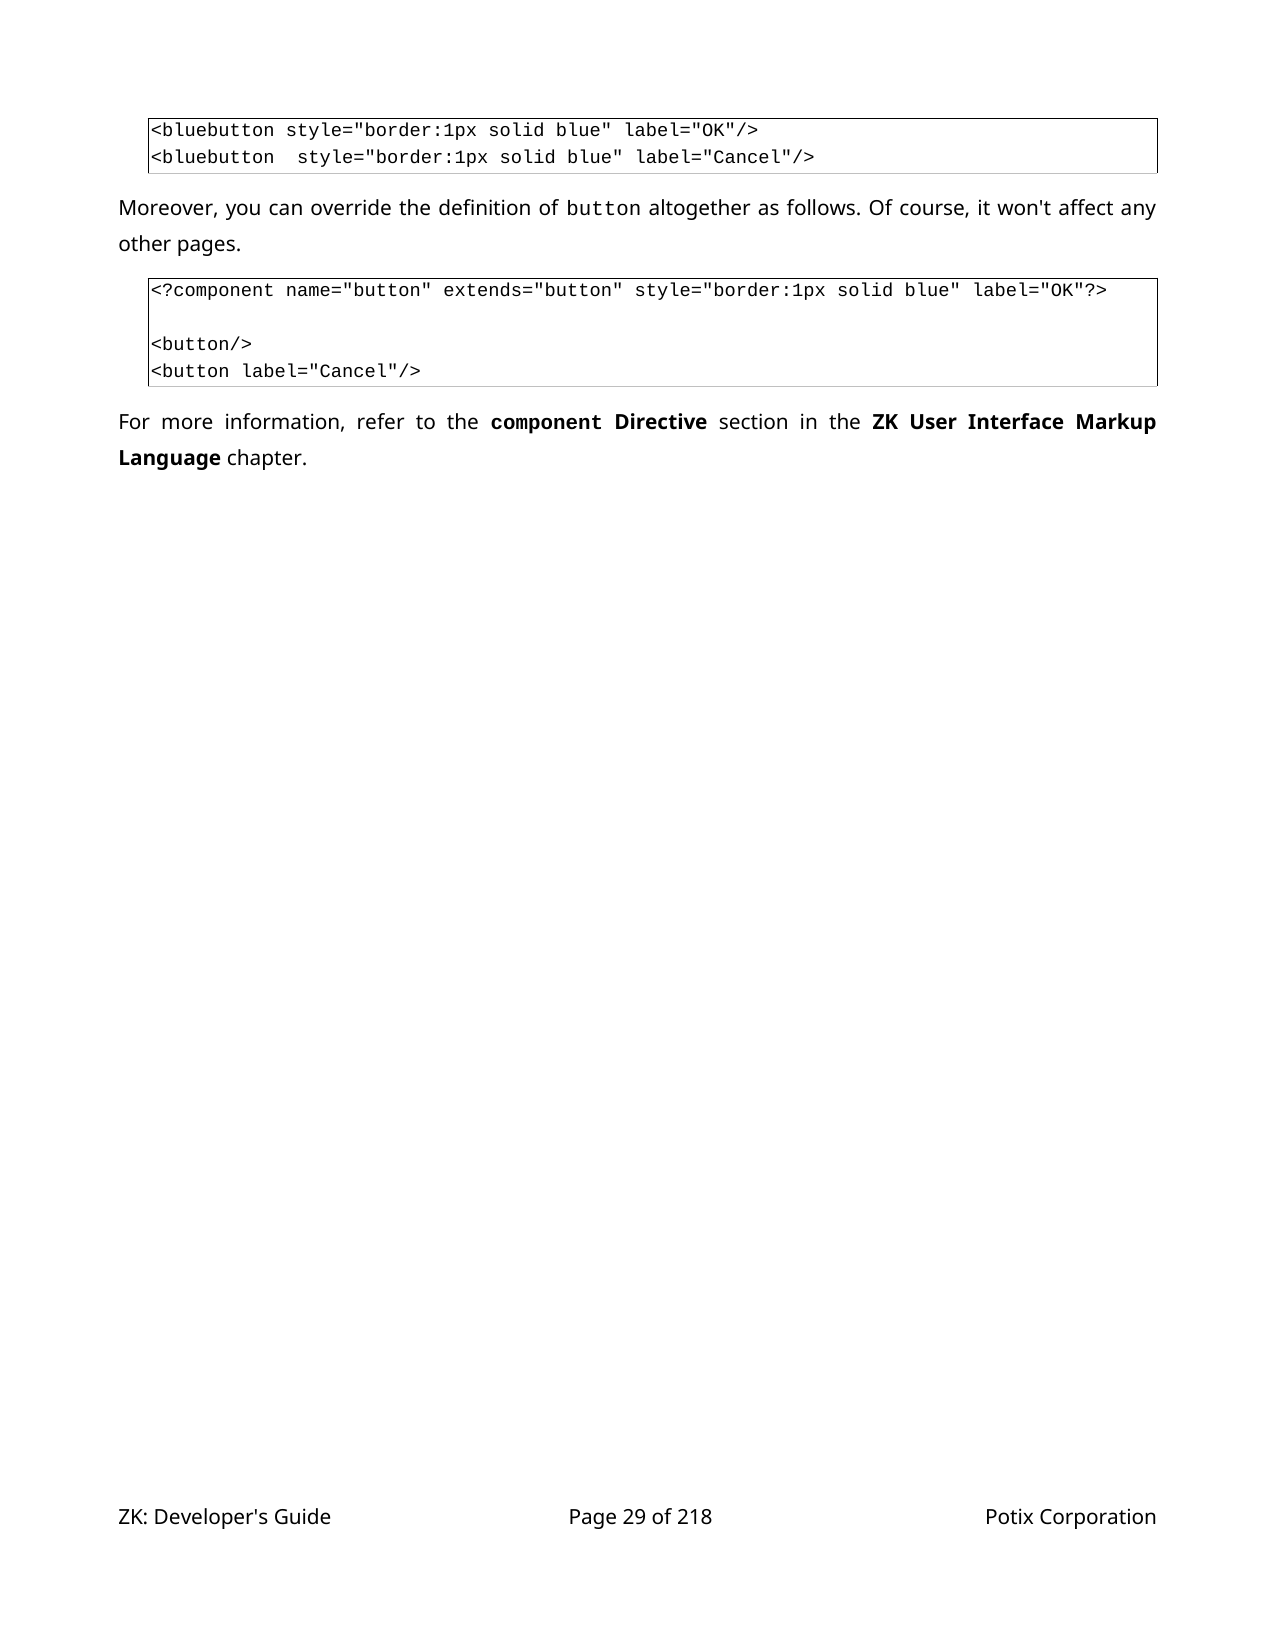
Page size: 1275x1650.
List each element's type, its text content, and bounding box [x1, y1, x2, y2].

text <button/> [149, 332, 1157, 356]
text Moreover, you can override the definition of button altogether as follows. Of course, it won't affect any other pages. [118, 193, 1157, 257]
text <bluebutton style="border:1px solid blue" label="Cancel"/> [149, 145, 1157, 173]
text <bluebutton style="border:1px solid blue" label="OK"/> [149, 119, 1157, 142]
text For more information, refer to the component Directive section in the ZK User Interface Markup Language chapter. [118, 407, 1157, 471]
text <?component name="button" extends="button" style="border:1px solid blue" label="OK"?> [149, 279, 1157, 302]
text <button label="Cancel"/> [149, 359, 1157, 386]
